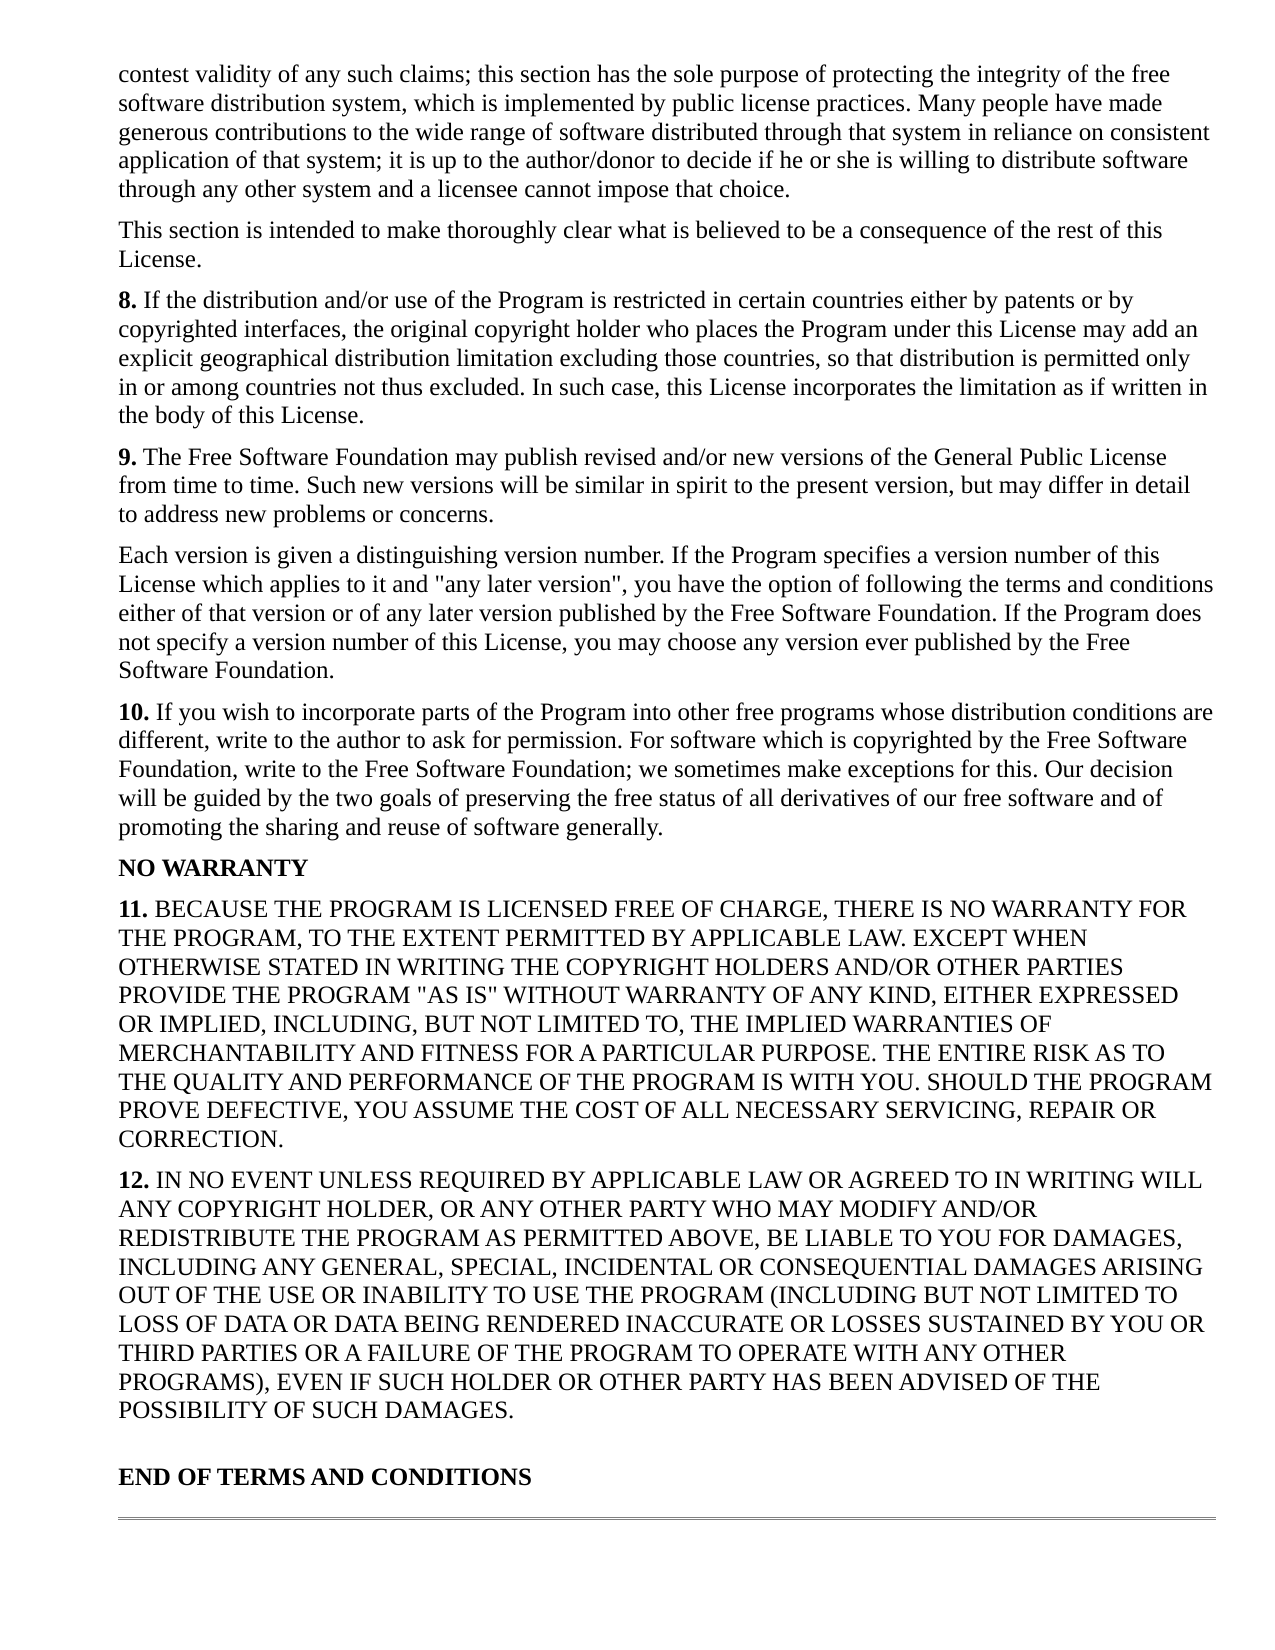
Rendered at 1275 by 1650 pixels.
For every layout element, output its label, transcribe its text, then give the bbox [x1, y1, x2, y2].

text 12. IN NO EVENT UNLESS REQUIRED BY APPLICABLE LAW OR AGREED TO IN WRITING WILL ANY COPYRIGHT HOLDER, OR ANY OTHER PARTY WHO MAY MODIFY AND/OR REDISTRIBUTE THE PROGRAM AS PERMITTED ABOVE, BE LIABLE TO YOU FOR DAMAGES, INCLUDING ANY GENERAL, SPECIAL, INCIDENTAL OR CONSEQUENTIAL DAMAGES ARISING OUT OF THE USE OR INABILITY TO USE THE PROGRAM (INCLUDING BUT NOT LIMITED TO LOSS OF DATA OR DATA BEING RENDERED INACCURATE OR LOSSES SUSTAINED BY YOU OR THIRD PARTIES OR A FAILURE OF THE PROGRAM TO OPERATE WITH ANY OTHER PROGRAMS), EVEN IF SUCH HOLDER OR OTHER PARTY HAS BEEN ADVISED OF THE POSSIBILITY OF SUCH DAMAGES. [118, 1165, 1216, 1424]
text 11. BECAUSE THE PROGRAM IS LICENSED FREE OF CHARGE, THERE IS NO WARRANTY FOR THE PROGRAM, TO THE EXTENT PERMITTED BY APPLICABLE LAW. EXCEPT WHEN OTHERWISE STATED IN WRITING THE COPYRIGHT HOLDERS AND/OR OTHER PARTIES PROVIDE THE PROGRAM "AS IS" WITHOUT WARRANTY OF ANY KIND, EITHER EXPRESSED OR IMPLIED, INCLUDING, BUT NOT LIMITED TO, THE IMPLIED WARRANTIES OF MERCHANTABILITY AND FITNESS FOR A PARTICULAR PURPOSE. THE ENTIRE RISK AS TO THE QUALITY AND PERFORMANCE OF THE PROGRAM IS WITH YOU. SHOULD THE PROGRAM PROVE DEFECTIVE, YOU ASSUME THE COST OF ALL NECESSARY SERVICING, REPAIR OR CORRECTION. [118, 894, 1216, 1153]
text 9. The Free Software Foundation may publish revised and/or new versions of the General Public License from time to time. Such new versions will be similar in spirit to the present version, but may differ in detail to address new problems or concerns. [118, 442, 1216, 528]
text 10. If you wish to incorporate parts of the Program into other free programs whose distribution conditions are different, write to the author to ask for permission. For software which is copyrighted by the Free Software Foundation, write to the Free Software Foundation; we sometimes make exceptions for this. Our decision will be guided by the two goals of preserving the free status of all derivatives of our free software and of promoting the sharing and reuse of software generally. [118, 697, 1216, 840]
text Each version is given a distinguishing version number. If the Program specifies a version number of this License which applies to it and "any later version", you have the option of following the terms and conditions either of that version or of any later version published by the Free Software Foundation. If the Program does not specify a version number of this License, you may choose any version ever published by the Free Software Foundation. [118, 540, 1216, 684]
text This section is intended to make thoroughly clear what is believed to be a consequence of the rest of this License. [118, 215, 1216, 273]
text contest validity of any such claims; this section has the sole purpose of protecting the integrity of the free software distribution system, which is implemented by public license practices. Many people have made generous contributions to the wide range of software distributed through that system in reliance on consistent application of that system; it is up to the author/donor to decide if he or she is willing to distribute software through any other system and a licensee cannot impose that choice. [118, 59, 1216, 203]
text NO WARRANTY [118, 853, 1216, 882]
text 8. If the distribution and/or use of the Program is restricted in certain countries either by patents or by copyrighted interfaces, the original copyright holder who places the Program under this License may add an explicit geographical distribution limitation excluding those countries, so that distribution is permitted only in or among countries not thus excluded. In such case, this License incorporates the limitation as if written in the body of this License. [118, 285, 1216, 429]
subtitle END OF TERMS AND CONDITIONS [118, 1462, 1216, 1490]
